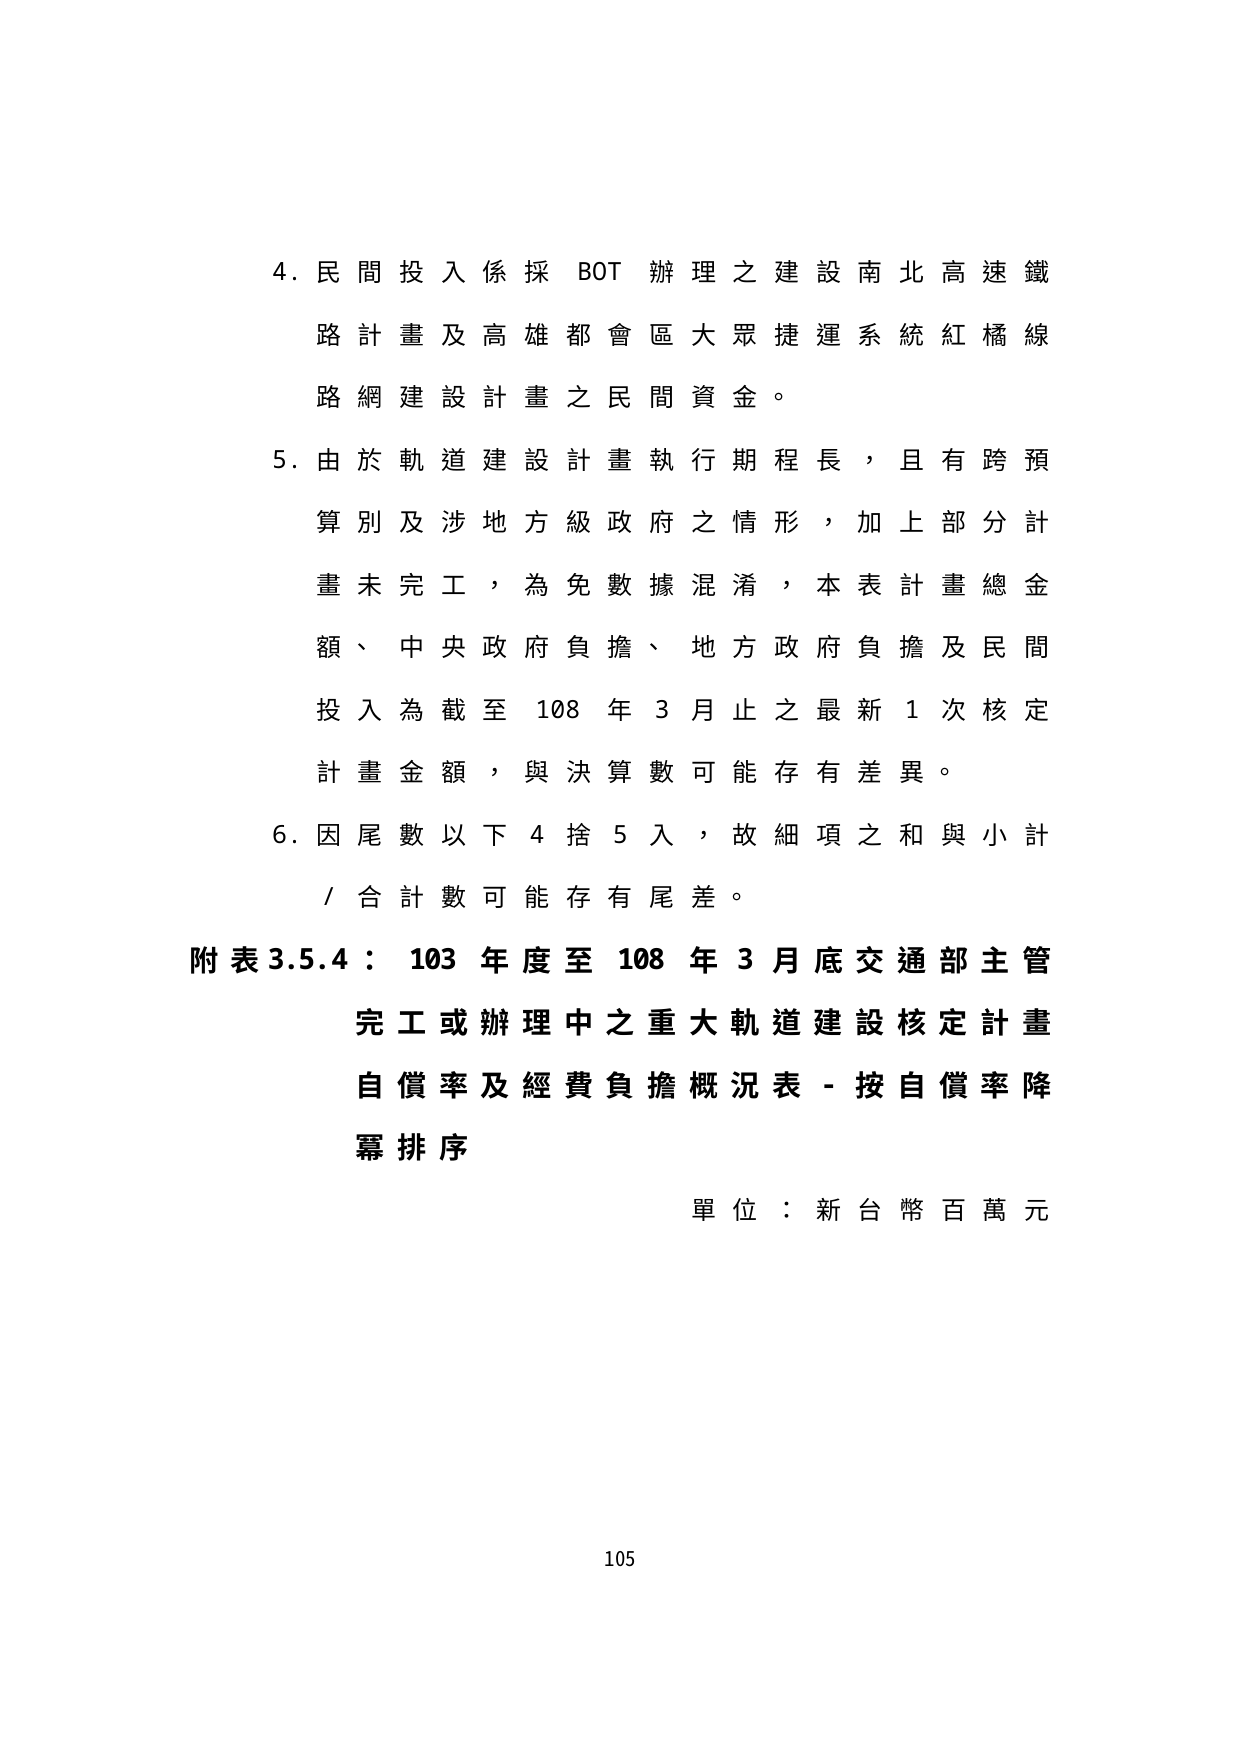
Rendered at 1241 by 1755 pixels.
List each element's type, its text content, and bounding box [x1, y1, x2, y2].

text 單位：新台幣百萬元 [183, 1167, 1058, 1229]
text 5.由於軌道建設計畫執行期程長，且有跨預算別及涉地方級政府之情形，加上部分計畫未完工，為免數據混淆，本表計畫總金額、中央政府負擔、地方政府負擔及民間投入為截至108年3月止之最新1次核定計畫金額，與決算數可能存有差異。 [256, 417, 1058, 792]
text 4.民間投入係採BOT辦理之建設南北高速鐵路計畫及高雄都會區大眾捷運系統紅橘線路網建設計畫之民間資金。 [256, 229, 1058, 417]
text 附表3.5.4：103年度至108年3月底交通部主管完工或辦理中之重大軌道建設核定計畫自償率及經費負擔概況表-按自償率降冪排序 [183, 917, 1058, 1167]
text 6.因尾數以下4捨5入，故細項之和與小計/合計數可能存有尾差。 [256, 792, 1058, 917]
